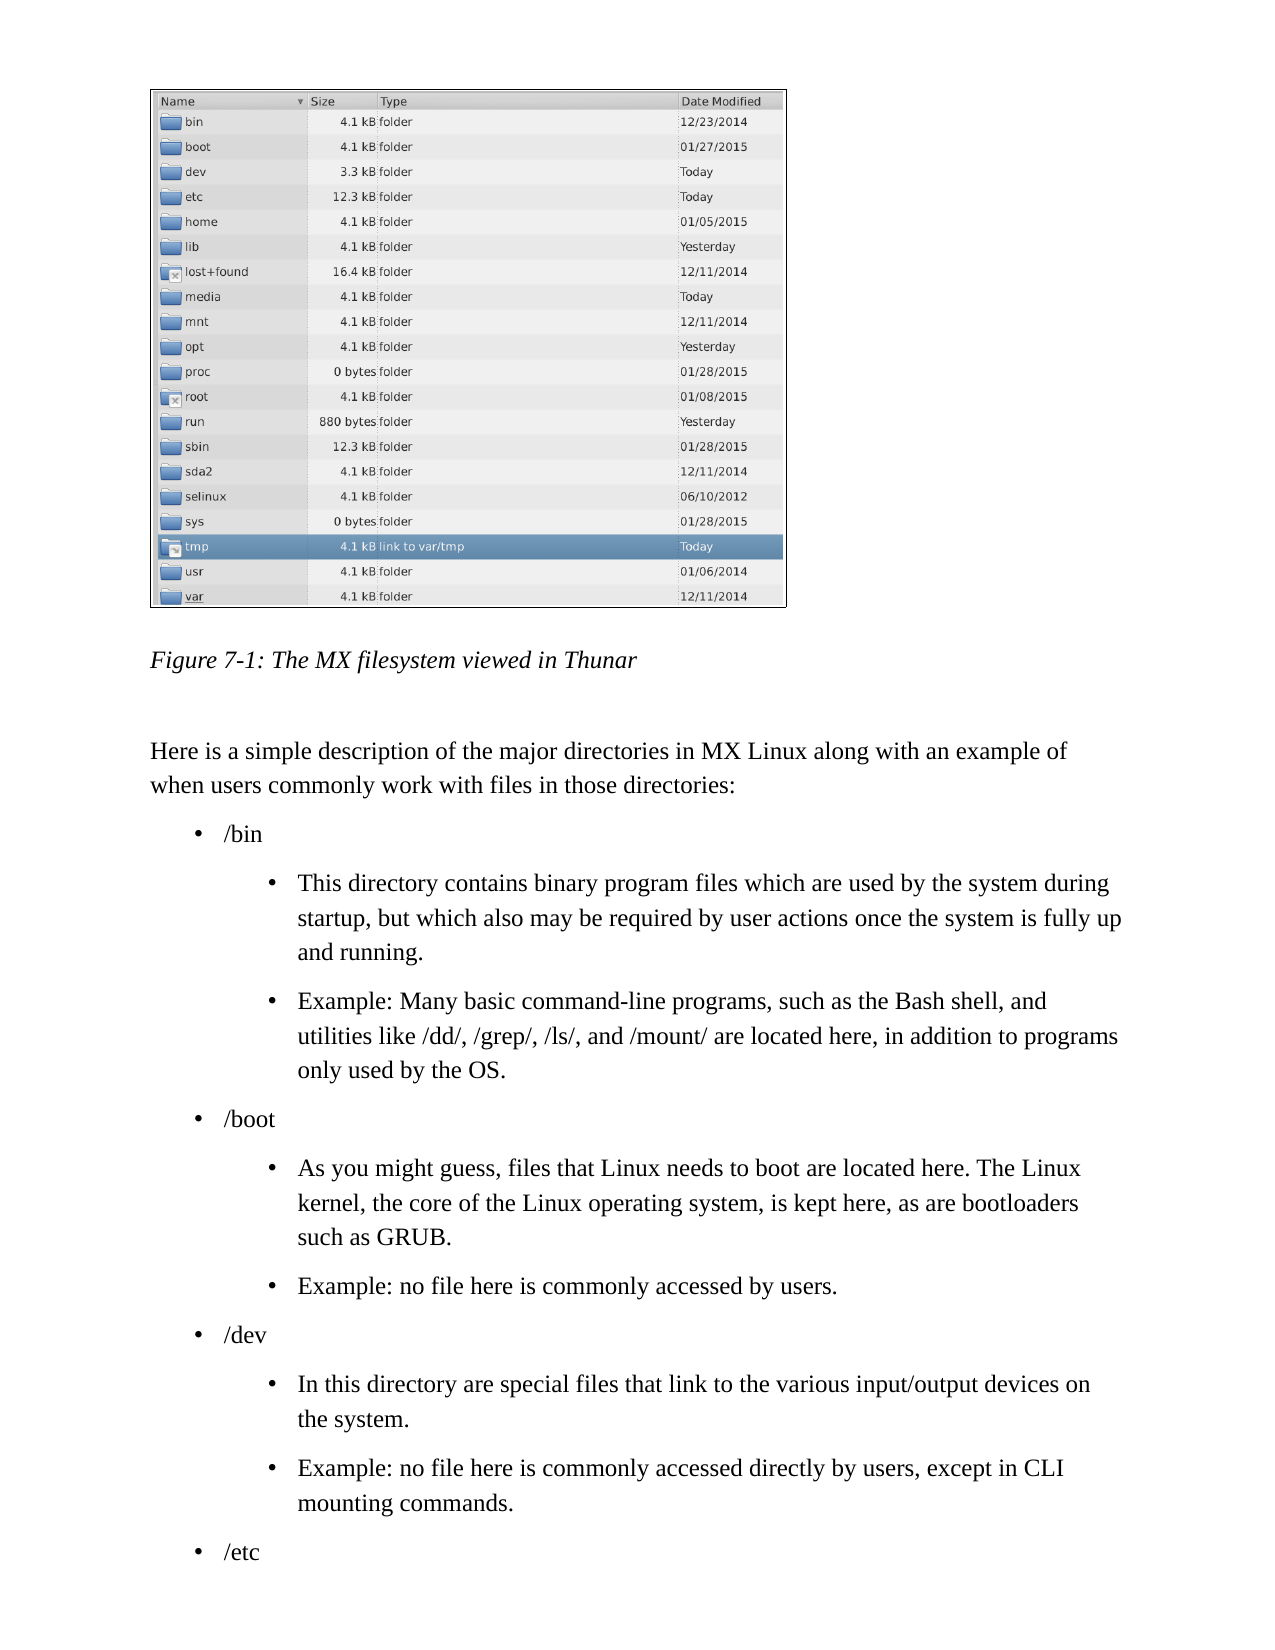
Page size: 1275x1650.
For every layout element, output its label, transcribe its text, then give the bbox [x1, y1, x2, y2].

list /dev [194, 1321, 1125, 1349]
list /bin [194, 819, 1125, 848]
text Figure 7-1: The MX filesystem viewed in Thunar [150, 645, 1125, 674]
list As you might guess, files that Linux needs to boot are located here. The Linux kernel, the core of the Linux operating system, is kept here, as are bootloaders such as GRUB. [268, 1153, 1125, 1251]
list In this directory are special files that link to the various input/output devices on the system. [268, 1369, 1125, 1433]
list Example: Many basic command-line programs, such as the Bash shell, and utilities like /dd/, /grep/, /ls/, and /mount/ are located here, in addition to programs only used by the OS. [268, 986, 1125, 1084]
list /boot [194, 1104, 1125, 1133]
list This directory contains binary program files which are used by the system during startup, but which also may be required by user actions once the system is fully up and running. [268, 868, 1125, 966]
list /etc [194, 1537, 1125, 1565]
picture [153, 91, 783, 605]
text Here is a simple description of the major directories in MX Linux along with an example of when users commonly work with files in those directories: [150, 736, 1125, 799]
list Example: no file here is commonly accessed directly by users, except in CLI mounting commands. [268, 1453, 1125, 1516]
list Example: no file here is commonly accessed by users. [268, 1271, 1125, 1300]
